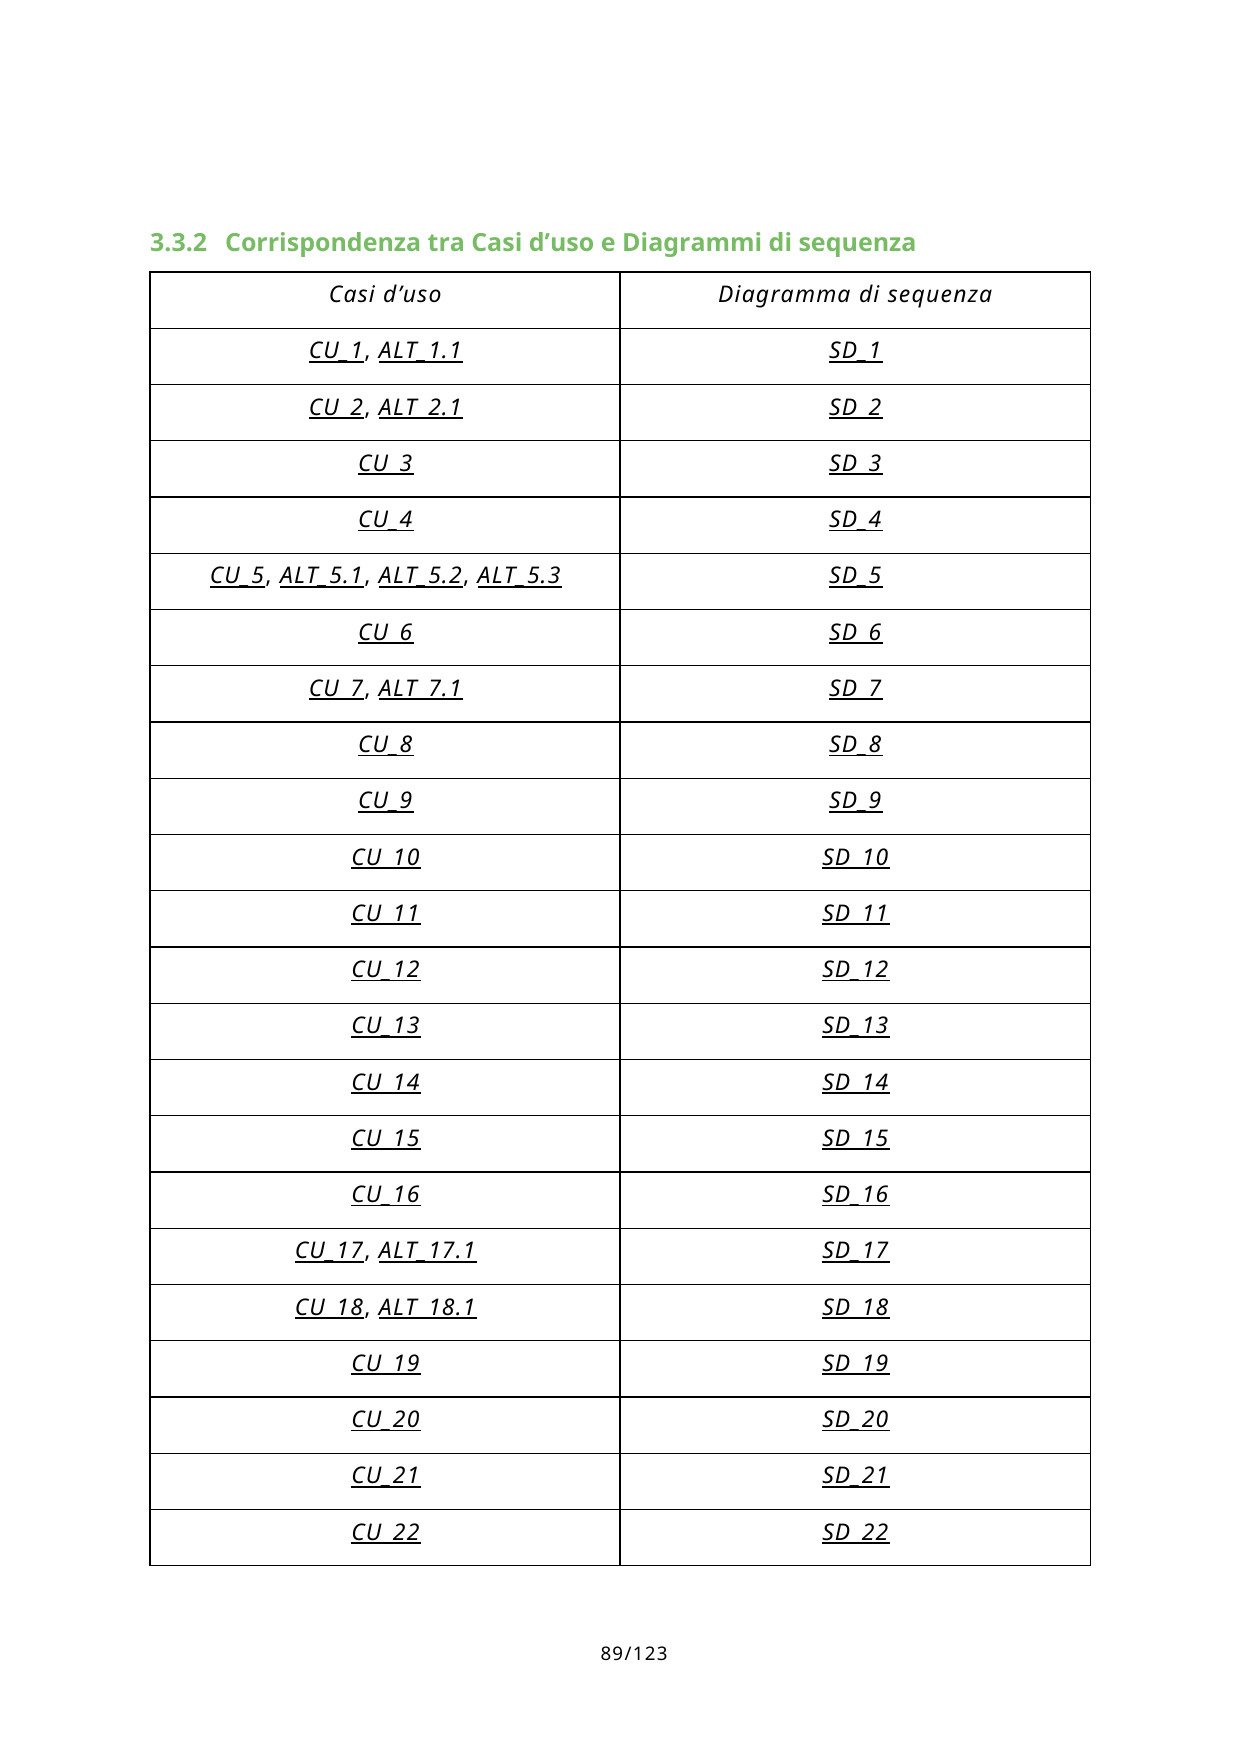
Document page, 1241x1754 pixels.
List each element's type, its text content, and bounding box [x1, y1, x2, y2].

table_cell CU_21 [151, 1454, 619, 1509]
table_cell SD_13 [621, 1004, 1090, 1059]
table_cell SD_15 [621, 1116, 1090, 1171]
table_cell CU_8 [151, 723, 619, 778]
table_cell SD_18 [621, 1285, 1090, 1340]
table_cell SD_19 [621, 1341, 1090, 1396]
table_cell CU_2, ALT_2.1 [151, 385, 619, 440]
table_header Diagramma di sequenza [621, 273, 1090, 328]
table_cell CU_18, ALT_18.1 [151, 1285, 619, 1340]
subtitle Corrispondenza tra Casi d’uso e Diagrammi di sequenza [150, 225, 1090, 259]
table_cell SD_3 [621, 441, 1090, 496]
table_cell CU_14 [151, 1060, 619, 1115]
table_cell CU_6 [151, 610, 619, 665]
table_cell SD_21 [621, 1454, 1090, 1509]
table_cell CU_3 [151, 441, 619, 496]
table_cell CU_11 [151, 891, 619, 946]
table_cell SD_14 [621, 1060, 1090, 1115]
table_cell CU_7, ALT_7.1 [151, 666, 619, 721]
table_cell CU_22 [151, 1510, 619, 1565]
table_cell SD_8 [621, 723, 1090, 778]
table_cell CU_13 [151, 1004, 619, 1059]
table_cell CU_20 [151, 1398, 619, 1453]
table_cell CU_15 [151, 1116, 619, 1171]
table_cell SD_11 [621, 891, 1090, 946]
table_cell SD_20 [621, 1398, 1090, 1453]
table_cell SD_2 [621, 385, 1090, 440]
table_cell CU_4 [151, 498, 619, 553]
table_cell SD_9 [621, 779, 1090, 834]
table_cell SD_10 [621, 835, 1090, 890]
table_cell SD_16 [621, 1173, 1090, 1228]
table_cell SD_4 [621, 498, 1090, 553]
table_cell SD_17 [621, 1229, 1090, 1284]
table_cell CU_16 [151, 1173, 619, 1228]
table_cell CU_9 [151, 779, 619, 834]
table_cell CU_12 [151, 948, 619, 1003]
table_cell SD_7 [621, 666, 1090, 721]
table_cell CU_17, ALT_17.1 [151, 1229, 619, 1284]
table_header Casi d’uso [151, 273, 619, 328]
table_cell SD_1 [621, 329, 1090, 384]
table_cell CU_10 [151, 835, 619, 890]
table_cell CU_19 [151, 1341, 619, 1396]
table_cell SD_5 [621, 554, 1090, 609]
table_cell SD_6 [621, 610, 1090, 665]
table_cell CU_5, ALT_5.1, ALT_5.2, ALT_5.3 [151, 554, 619, 609]
table_cell SD_12 [621, 948, 1090, 1003]
table_cell SD_22 [621, 1510, 1090, 1565]
table_cell CU_1, ALT_1.1 [151, 329, 619, 384]
